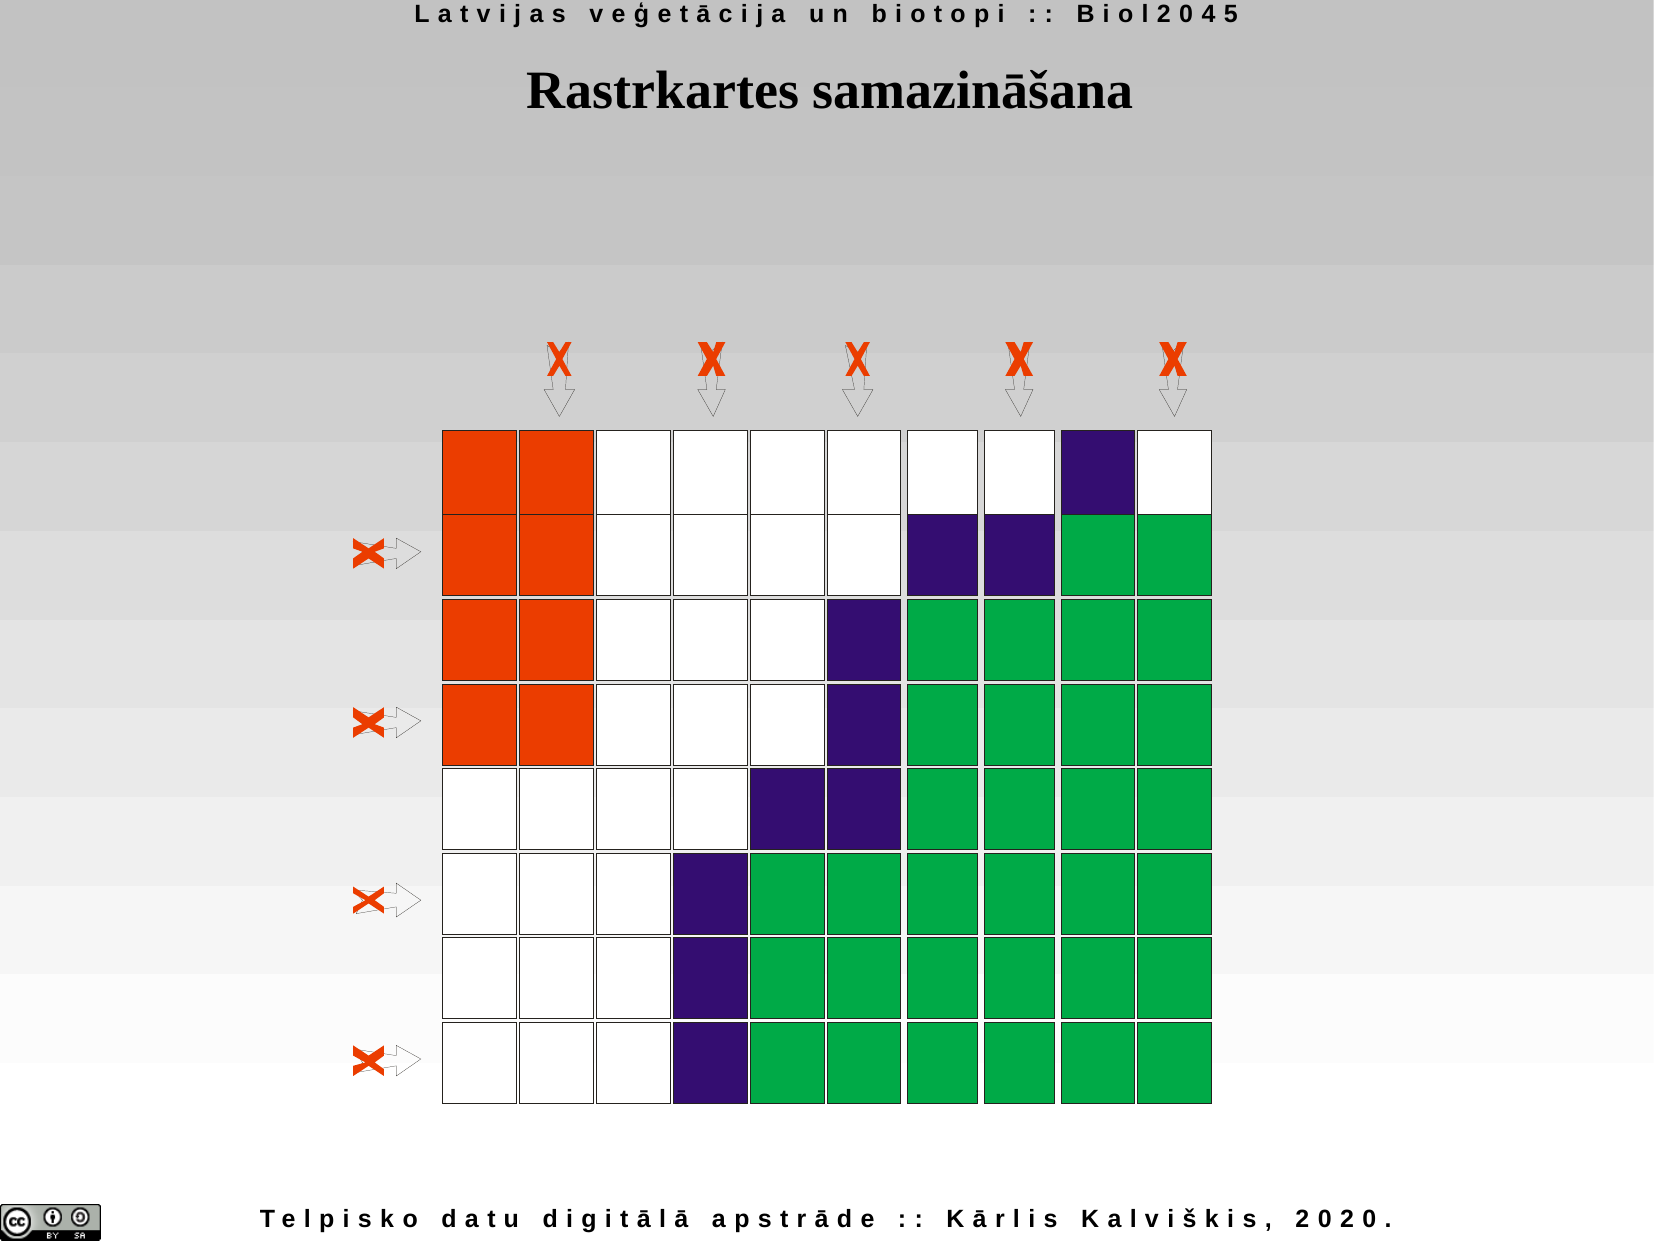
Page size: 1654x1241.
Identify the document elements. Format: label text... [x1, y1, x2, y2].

picture [0, 0, 1654, 1241]
title Rastrkartes samazināšana [34, 61, 1626, 296]
